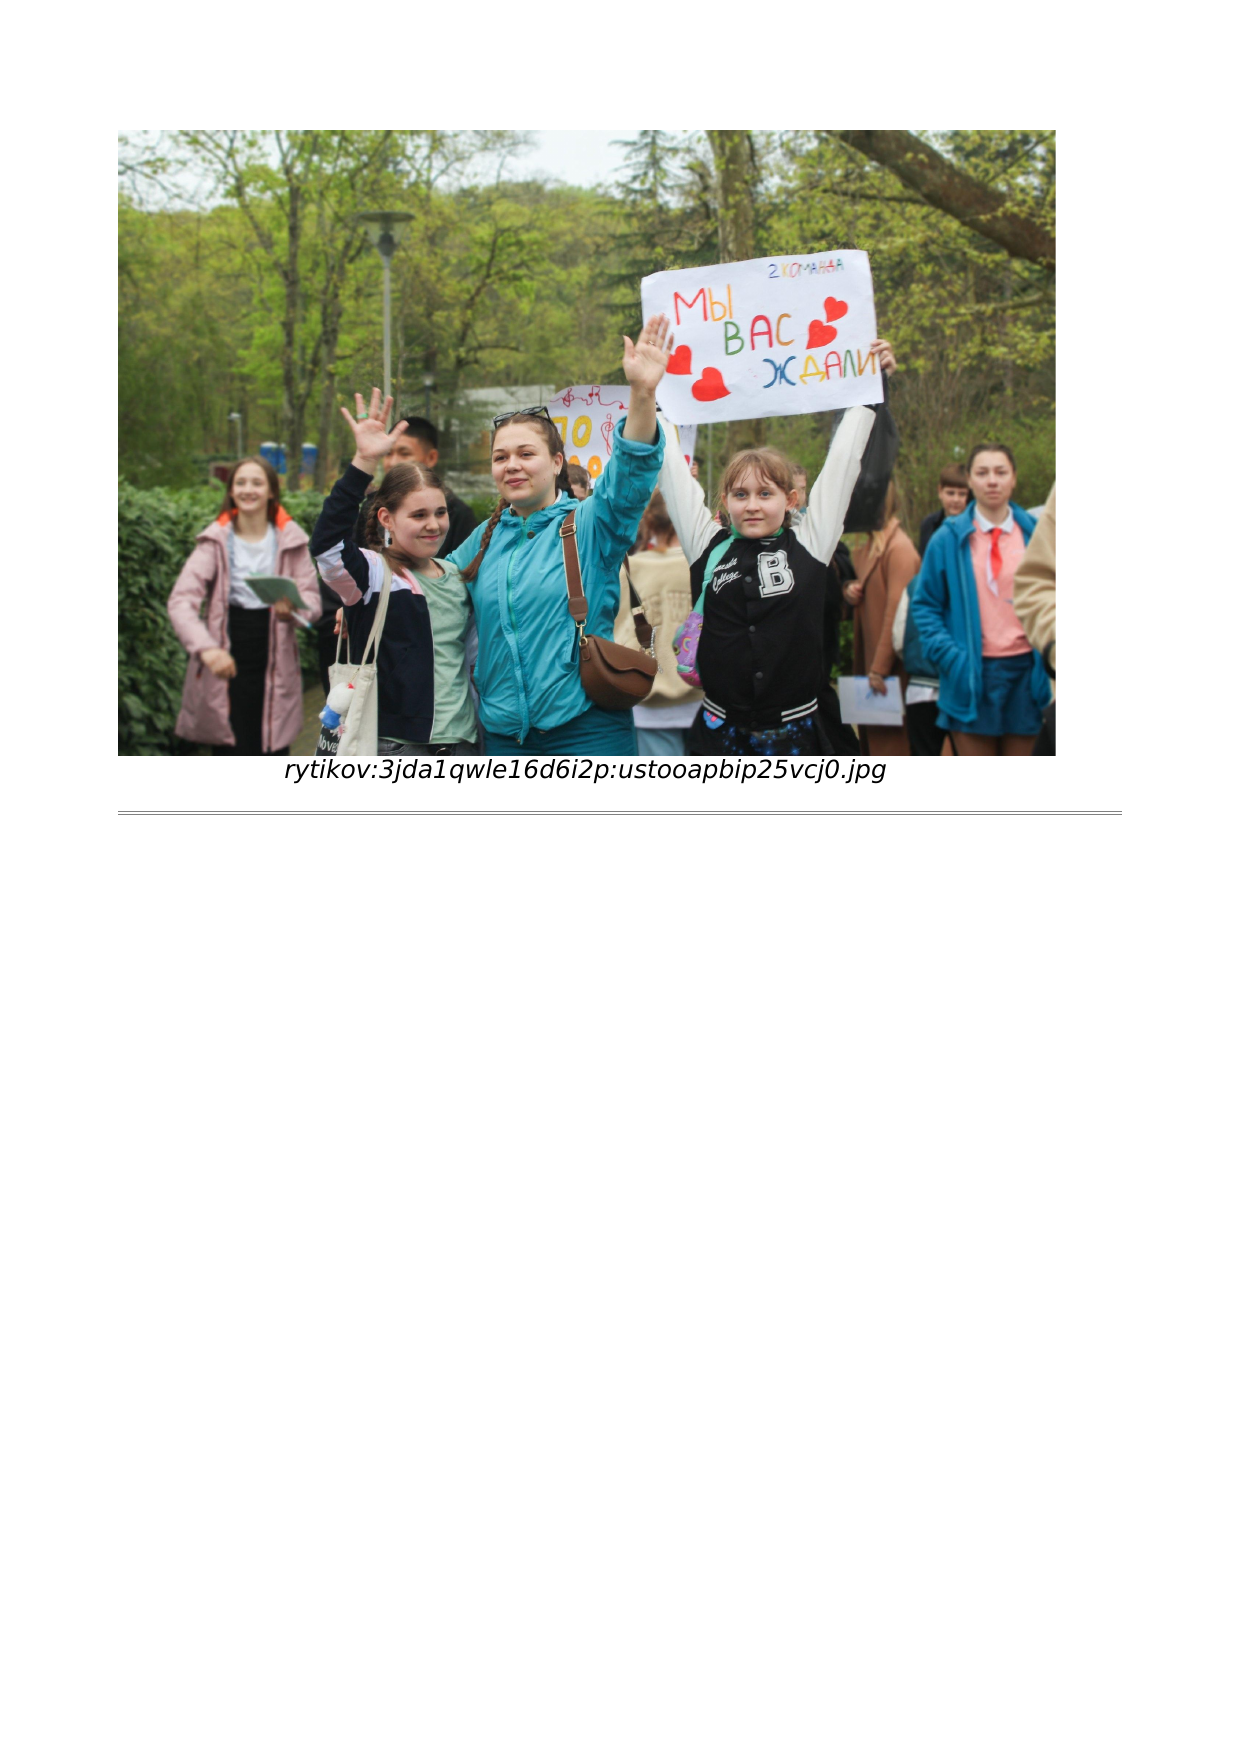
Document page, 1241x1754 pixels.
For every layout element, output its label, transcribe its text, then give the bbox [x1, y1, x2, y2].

text rytikov:3jda1qwle16d6i2p:ustooapbip25vcj0.jpg [118, 756, 1056, 784]
picture [118, 130, 1056, 756]
